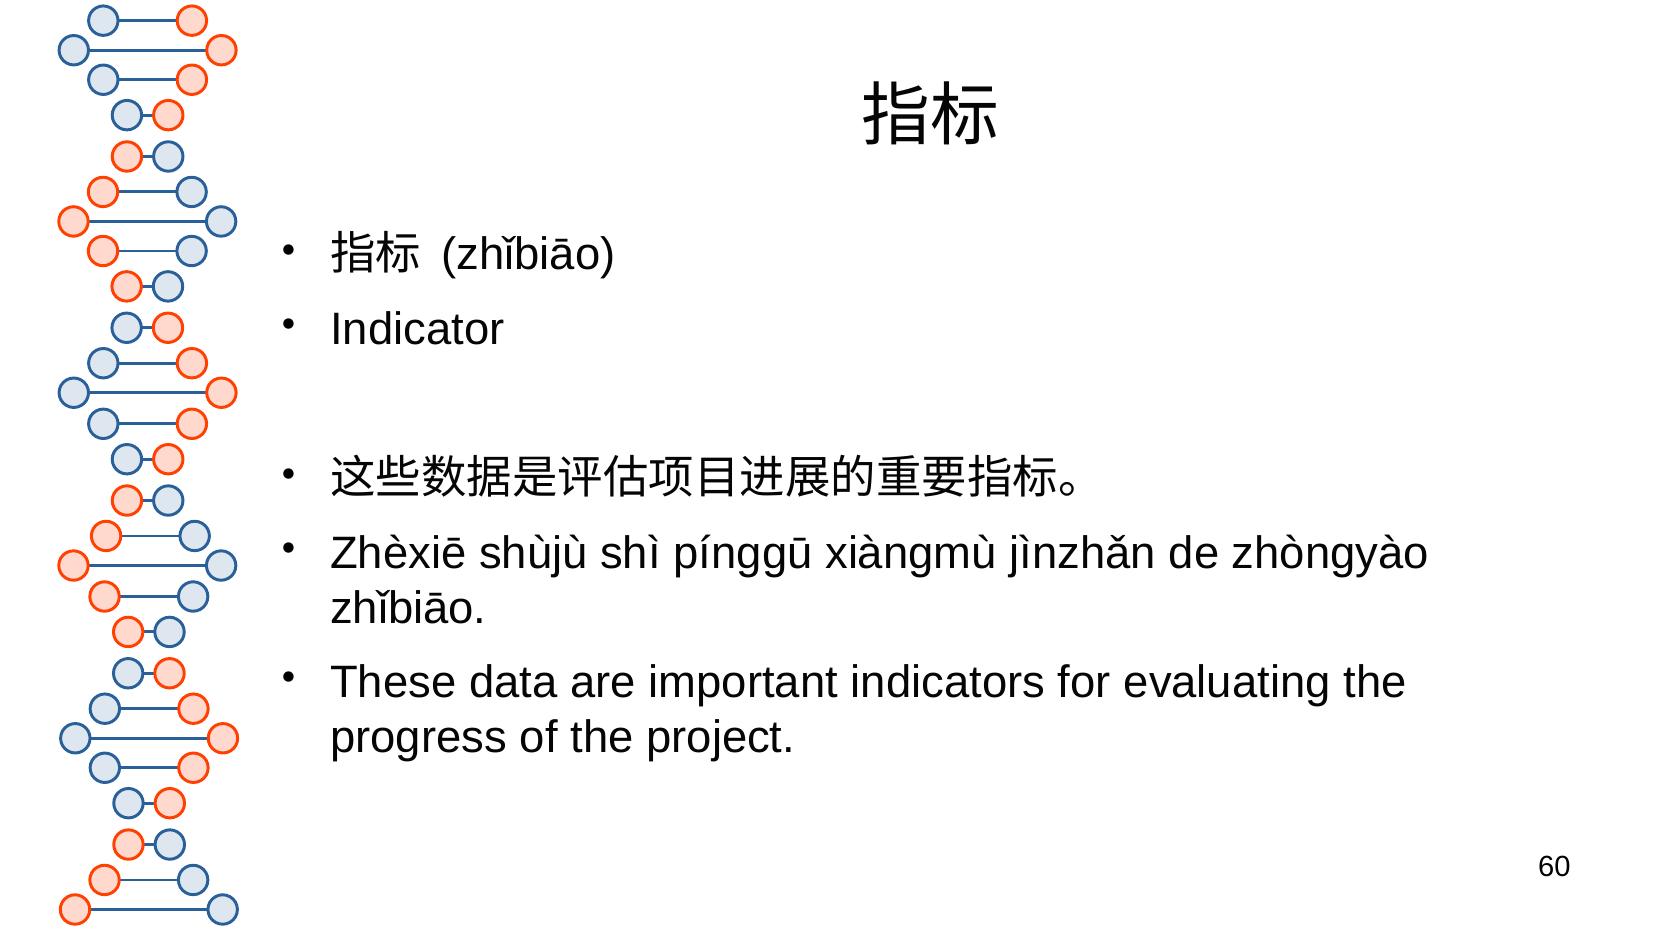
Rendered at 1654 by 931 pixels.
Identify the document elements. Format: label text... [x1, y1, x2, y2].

title 指标 [265, 35, 1595, 189]
list 指标 (zhǐbiāo) Indicator 这些数据是评估项目进展的重要指标。 Zhèxiē shùjù shì pínggū xiàngmù jìnzhǎn de zhòngyào zhǐbiāo. These data are important indicators for evaluating the progress of the project. [265, 224, 1595, 764]
